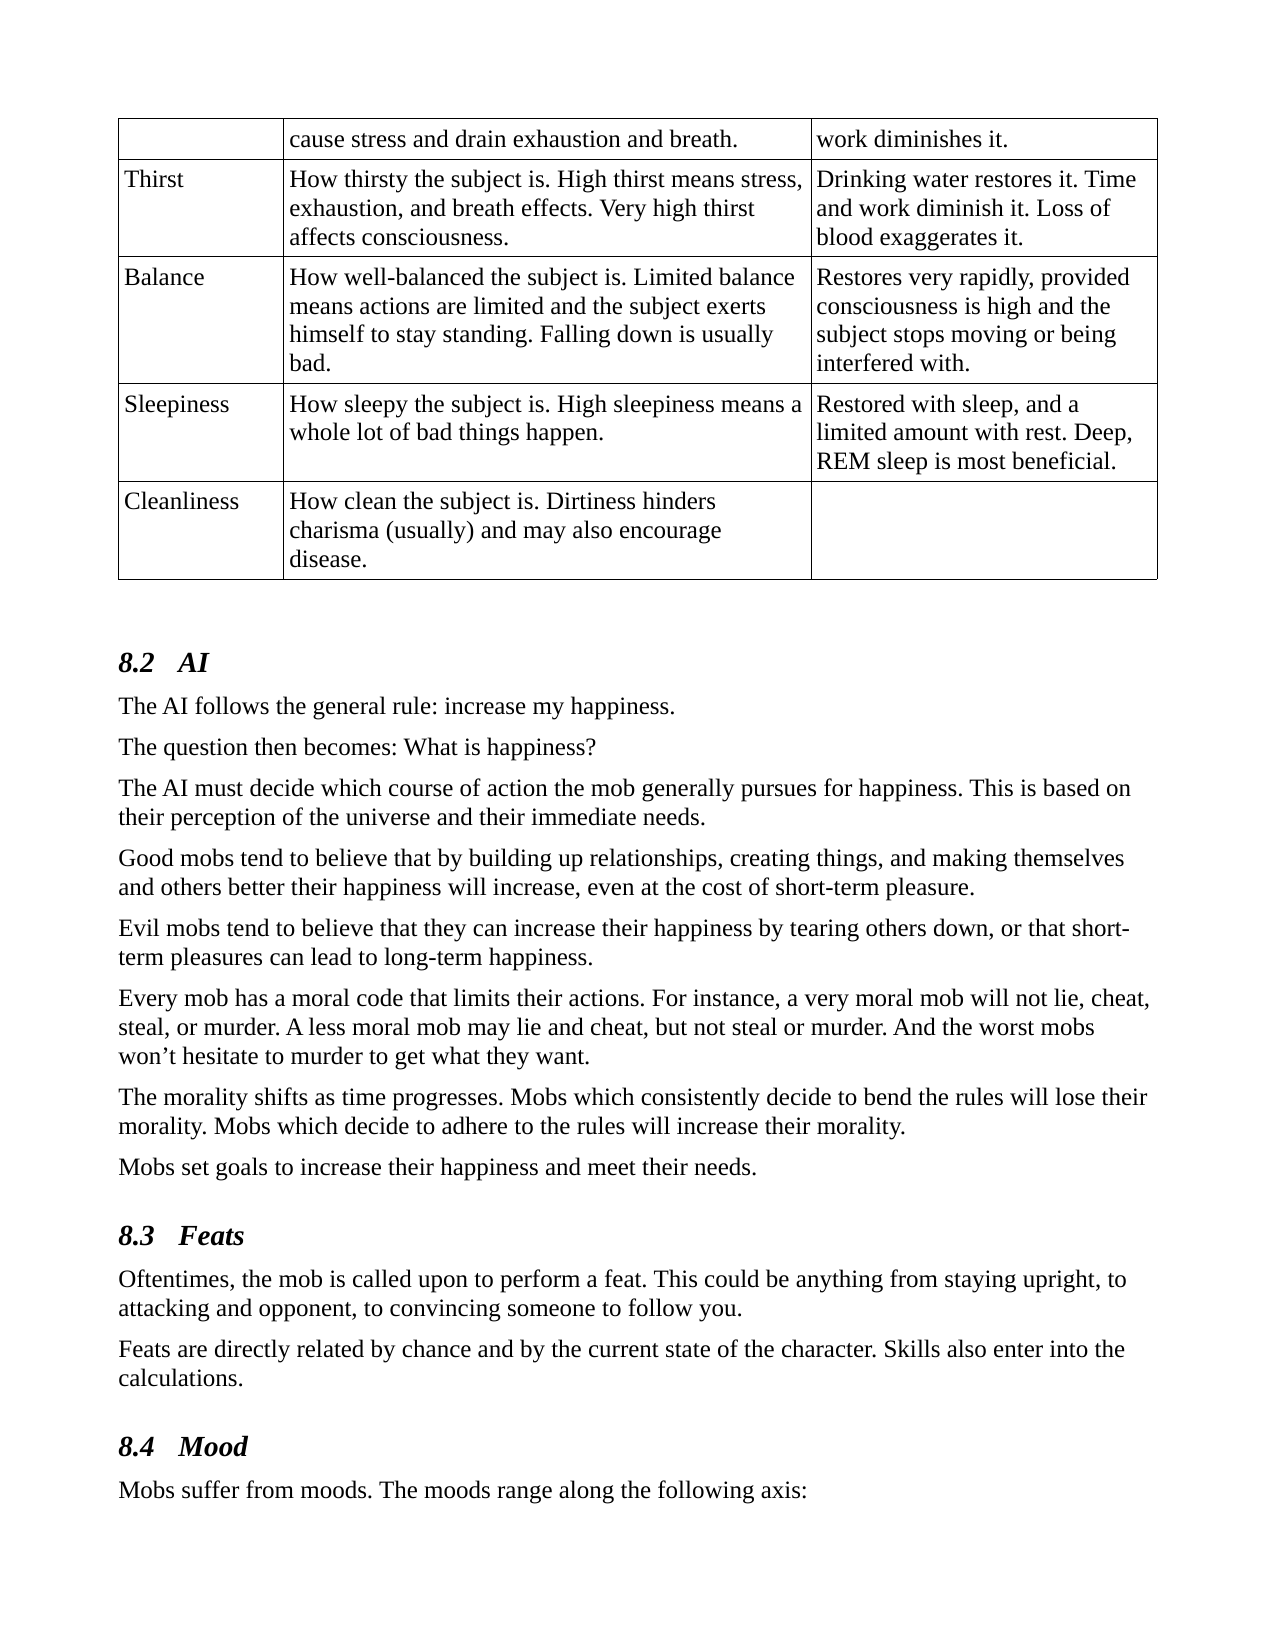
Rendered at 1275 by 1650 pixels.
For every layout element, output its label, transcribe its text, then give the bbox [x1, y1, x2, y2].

table_cell Balance [119, 257, 283, 383]
text Mobs set goals to increase their happiness and meet their needs. [118, 1152, 1157, 1181]
text Oftentimes, the mob is called upon to perform a feat. This could be anything from staying upright, to attacking and opponent, to convincing someone to follow you. [118, 1264, 1157, 1322]
text Mobs suffer from moods. The moods range along the following axis: [118, 1475, 1157, 1504]
table_cell [119, 119, 283, 158]
table_cell Restored with sleep, and a limited amount with rest. Deep, REM sleep is most beneficial. [812, 384, 1157, 481]
text Feats are directly related by chance and by the current state of the character. Skills also enter into the calculations. [118, 1334, 1157, 1392]
subtitle AI [118, 645, 1157, 678]
table_cell How thirsty the subject is. High thirst means stress, exhaustion, and breath effects. Very high thirst affects consciousness. [284, 160, 811, 256]
table_cell Sleepiness [119, 384, 283, 481]
table_cell [812, 482, 1157, 578]
subtitle Mood [118, 1429, 1157, 1463]
table_cell Restores very rapidly, provided consciousness is high and the subject stops moving or being interfered with. [812, 257, 1157, 383]
text The morality shifts as time progresses. Mobs which consistently decide to bend the rules will lose their morality. Mobs which decide to adhere to the rules will increase their morality. [118, 1082, 1157, 1139]
text The AI follows the general rule: increase my happiness. [118, 691, 1157, 719]
text The AI must decide which course of action the mob generally pursues for happiness. This is based on their perception of the universe and their immediate needs. [118, 773, 1157, 831]
table_cell Thirst [119, 160, 283, 256]
table_cell How well-balanced the subject is. Limited balance means actions are limited and the subject exerts himself to stay standing. Falling down is usually bad. [284, 257, 811, 383]
table_cell Drinking water restores it. Time and work diminish it. Loss of blood exaggerates it. [812, 160, 1157, 256]
subtitle Feats [118, 1218, 1157, 1252]
text Every mob has a moral code that limits their actions. For instance, a very moral mob will not lie, cheat, steal, or murder. A less moral mob may lie and cheat, but not steal or murder. And the worst mobs won’t hesitate to murder to get what they want. [118, 983, 1157, 1069]
text Good mobs tend to believe that by building up relationships, creating things, and making themselves and others better their happiness will increase, even at the cost of short-term pleasure. [118, 843, 1157, 901]
text Evil mobs tend to believe that they can increase their happiness by tearing others down, or that short-term pleasures can lead to long-term happiness. [118, 913, 1157, 971]
table_cell work diminishes it. [812, 119, 1157, 158]
text The question then becomes: What is happiness? [118, 732, 1157, 761]
table_cell How clean the subject is. Dirtiness hinders charisma (usually) and may also encourage disease. [284, 482, 811, 578]
table_cell Cleanliness [119, 482, 283, 578]
table_cell cause stress and drain exhaustion and breath. [284, 119, 811, 158]
table_cell How sleepy the subject is. High sleepiness means a whole lot of bad things happen. [284, 384, 811, 481]
